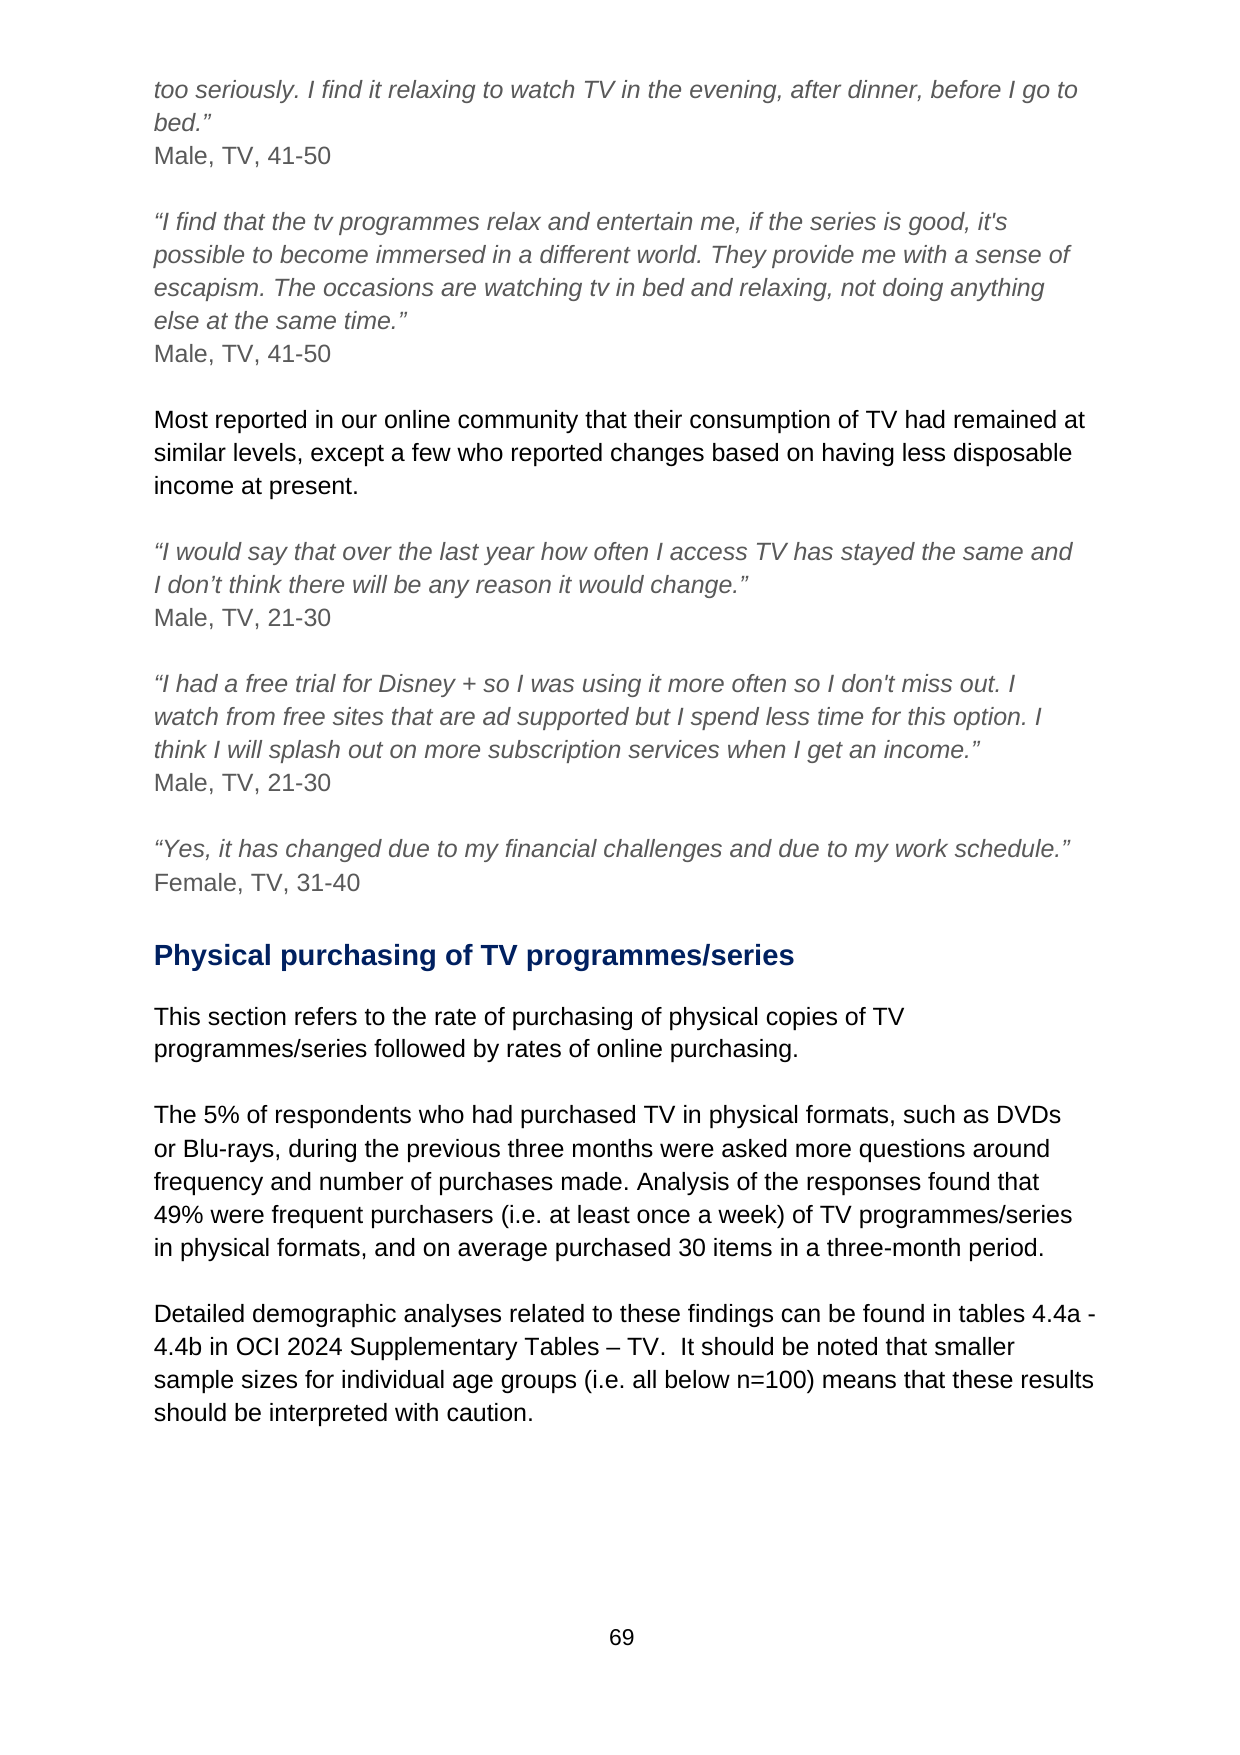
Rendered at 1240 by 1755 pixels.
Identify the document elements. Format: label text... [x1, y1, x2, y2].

text Male, TV, 21-30 [153, 768, 1089, 797]
text “I had a free trial for Disney + so I was using it more often so I don't miss out. I watch from free sites that are ad supported but I spend less time for this option. I think I will splash out on more subscription services when I get an income.” [153, 669, 1089, 764]
text This section refers to the rate of purchasing of physical copies of TV programmes/series followed by rates of online purchasing. [153, 1001, 1089, 1063]
text Detailed demographic analyses related to these findings can be found in tables 4.4a -4.4b in OCI 2024 Supplementary Tables – TV. It should be noted that smaller sample sizes for individual age groups (i.e. all below n=100) means that these results should be interpreted with caution. [153, 1299, 1101, 1426]
text “Yes, it has changed due to my financial challenges and due to my work schedule.” [153, 834, 1089, 863]
text Male, TV, 41-50 [153, 141, 1089, 170]
text Male, TV, 21-30 [153, 603, 1089, 632]
text Female, TV, 31-40 [153, 867, 1089, 896]
text too seriously. I find it relaxing to watch TV in the evening, after dinner, before I go to bed.” [153, 75, 1089, 137]
text “I would say that over the last year how often I access TV has stayed the same and I don’t think there will be any reason it would change.” [153, 537, 1089, 599]
subtitle Physical purchasing of TV programmes/series [153, 938, 1089, 971]
text Most reported in our online community that their consumption of TV had remained at similar levels, except a few who reported changes based on having less disposable income at present. [153, 405, 1089, 500]
text “I find that the tv programmes relax and entertain me, if the series is good, it's possible to become immersed in a different world. They provide me with a sense of escapism. The occasions are watching tv in bed and relaxing, not doing anything else at the same time.” [153, 207, 1089, 335]
text Male, TV, 41-50 [153, 339, 1089, 368]
text The 5% of respondents who had purchased TV in physical formats, such as DVDs or Blu-rays, during the previous three months were asked more questions around frequency and number of purchases made. Analysis of the responses found that 49% were frequent purchasers (i.e. at least once a week) of TV programmes/series in physical formats, and on average purchased 30 items in a three-month period. [153, 1101, 1089, 1261]
